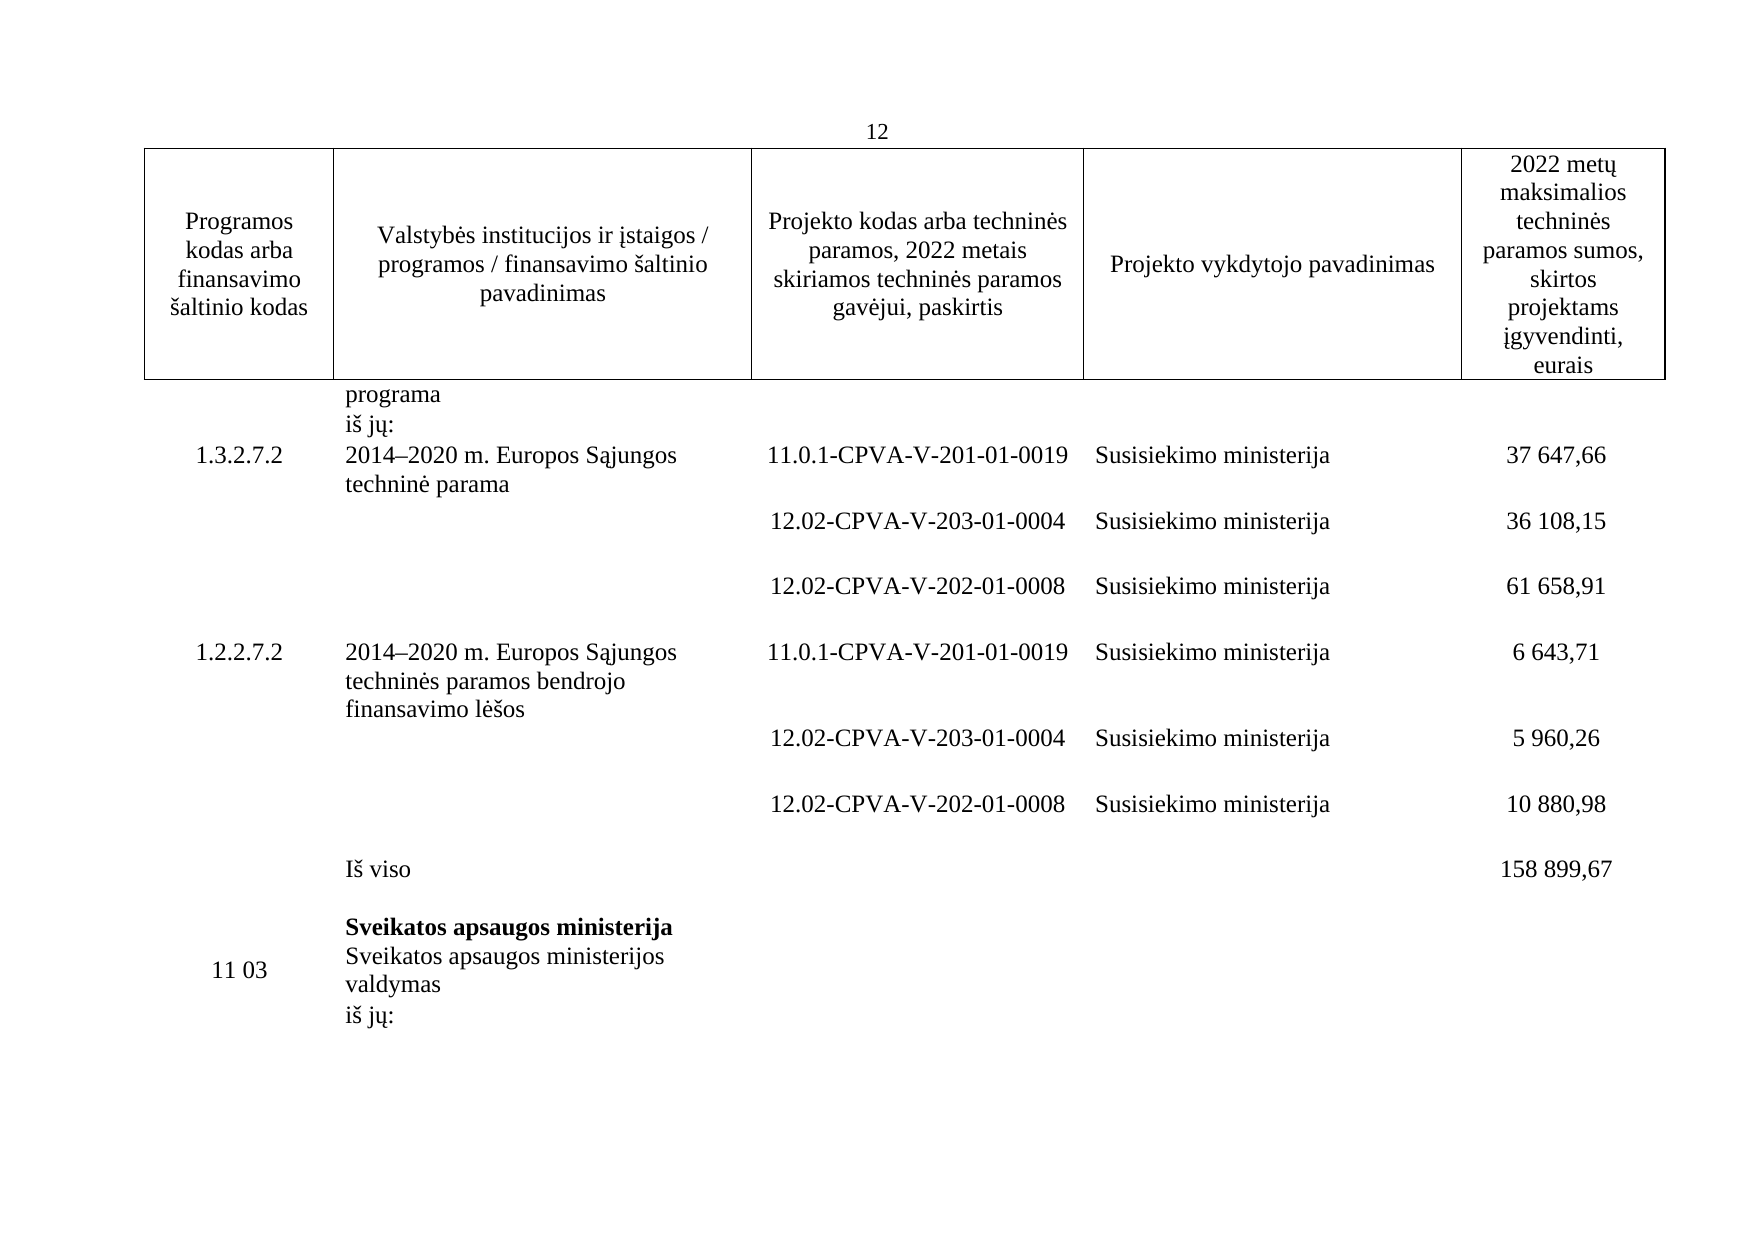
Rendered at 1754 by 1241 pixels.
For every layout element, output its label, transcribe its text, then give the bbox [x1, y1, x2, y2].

table_header Projekto vykdytojo pavadinimas [1084, 149, 1461, 379]
table_cell [144, 571, 334, 637]
table_cell [1651, 855, 1665, 883]
table_cell 37 647,66 [1461, 440, 1651, 506]
table_cell [751, 380, 1084, 407]
table_cell [1651, 637, 1665, 723]
table_cell 11.0.1-CPVA-V-201-01-0019 [751, 637, 1084, 723]
table_cell Susisiekimo ministerija [1084, 440, 1461, 506]
table_cell 5 960,26 [1461, 723, 1651, 789]
table_cell [1651, 408, 1665, 440]
table_cell 158 899,67 [1461, 855, 1651, 883]
table_cell Susisiekimo ministerija [1084, 723, 1461, 789]
table_cell 2014–2020 m. Europos Sąjungos techninė parama [334, 440, 751, 506]
table_cell [1461, 408, 1651, 440]
table_cell 2014–2020 m. Europos Sąjungos techninės paramos bendrojo finansavimo lėšos [334, 637, 751, 723]
table_cell 6 643,71 [1461, 637, 1651, 723]
table_cell 11 03 [144, 941, 334, 998]
table_cell [1084, 380, 1461, 407]
table_cell [1651, 440, 1665, 506]
table_cell Susisiekimo ministerija [1084, 571, 1461, 637]
table_cell [1084, 408, 1461, 440]
table_cell [1651, 723, 1665, 789]
table_cell 12.02-CPVA-V-203-01-0004 [751, 723, 1084, 789]
table_cell Susisiekimo ministerija [1084, 789, 1461, 854]
table_cell [1084, 998, 1461, 1031]
table_cell 61 658,91 [1461, 571, 1651, 637]
table_cell [1084, 883, 1461, 941]
table_cell [751, 883, 1084, 941]
table_cell [334, 506, 751, 571]
table_cell [144, 998, 334, 1031]
table_header Valstybės institucijos ir įstaigos / programos / finansavimo šaltinio pavadinimas [334, 149, 751, 379]
table_cell 10 880,98 [1461, 789, 1651, 854]
table_cell [334, 571, 751, 637]
table_cell [1651, 789, 1665, 854]
table_cell [751, 855, 1084, 883]
table_cell [1651, 571, 1665, 637]
table_cell programa [334, 380, 751, 407]
table_cell iš jų: [334, 998, 751, 1031]
table_cell [144, 506, 334, 571]
table_cell [1084, 855, 1461, 883]
table_header Programos kodas arba finansavimo šaltinio kodas [145, 149, 333, 379]
table_cell [1461, 380, 1651, 407]
table_cell [1651, 380, 1665, 407]
table_cell iš jų: [334, 408, 751, 440]
table_cell [751, 998, 1084, 1031]
table_header 2022 metų maksimalios techninės paramos sumos, skirtos projektams įgyvendinti, eurais [1462, 149, 1664, 379]
table_cell [334, 789, 751, 854]
table_cell [751, 941, 1084, 998]
table_cell [144, 408, 334, 440]
table_cell [751, 408, 1084, 440]
table_cell [1084, 941, 1461, 998]
table_cell 12.02-CPVA-V-202-01-0008 [751, 571, 1084, 637]
table_cell [144, 723, 334, 789]
table_cell [144, 789, 334, 854]
table_cell [1461, 883, 1651, 941]
table_cell [144, 855, 334, 883]
table_cell [1651, 883, 1665, 941]
table_cell Susisiekimo ministerija [1084, 506, 1461, 571]
table_cell [334, 723, 751, 789]
table_header Projekto kodas arba techninės paramos, 2022 metais skiriamos techninės paramos gavėjui, paskirtis [752, 149, 1083, 379]
table_cell Susisiekimo ministerija [1084, 637, 1461, 723]
table_cell 12.02-CPVA-V-203-01-0004 [751, 506, 1084, 571]
table_cell [144, 883, 334, 941]
table_cell [1651, 941, 1665, 998]
table_cell [1461, 941, 1651, 998]
table_cell Iš viso [334, 855, 751, 883]
table_cell 36 108,15 [1461, 506, 1651, 571]
table_cell 12.02-CPVA-V-202-01-0008 [751, 789, 1084, 854]
table_cell Sveikatos apsaugos ministerijos valdymas [334, 941, 751, 998]
table_cell Sveikatos apsaugos ministerija [334, 883, 751, 941]
table_cell 11.0.1-CPVA-V-201-01-0019 [751, 440, 1084, 506]
table_cell [1461, 998, 1651, 1031]
table_cell [1651, 998, 1665, 1031]
table_cell [1651, 506, 1665, 571]
table_cell 1.2.2.7.2 [144, 637, 334, 723]
table_cell [144, 380, 334, 407]
table_cell 1.3.2.7.2 [144, 440, 334, 506]
